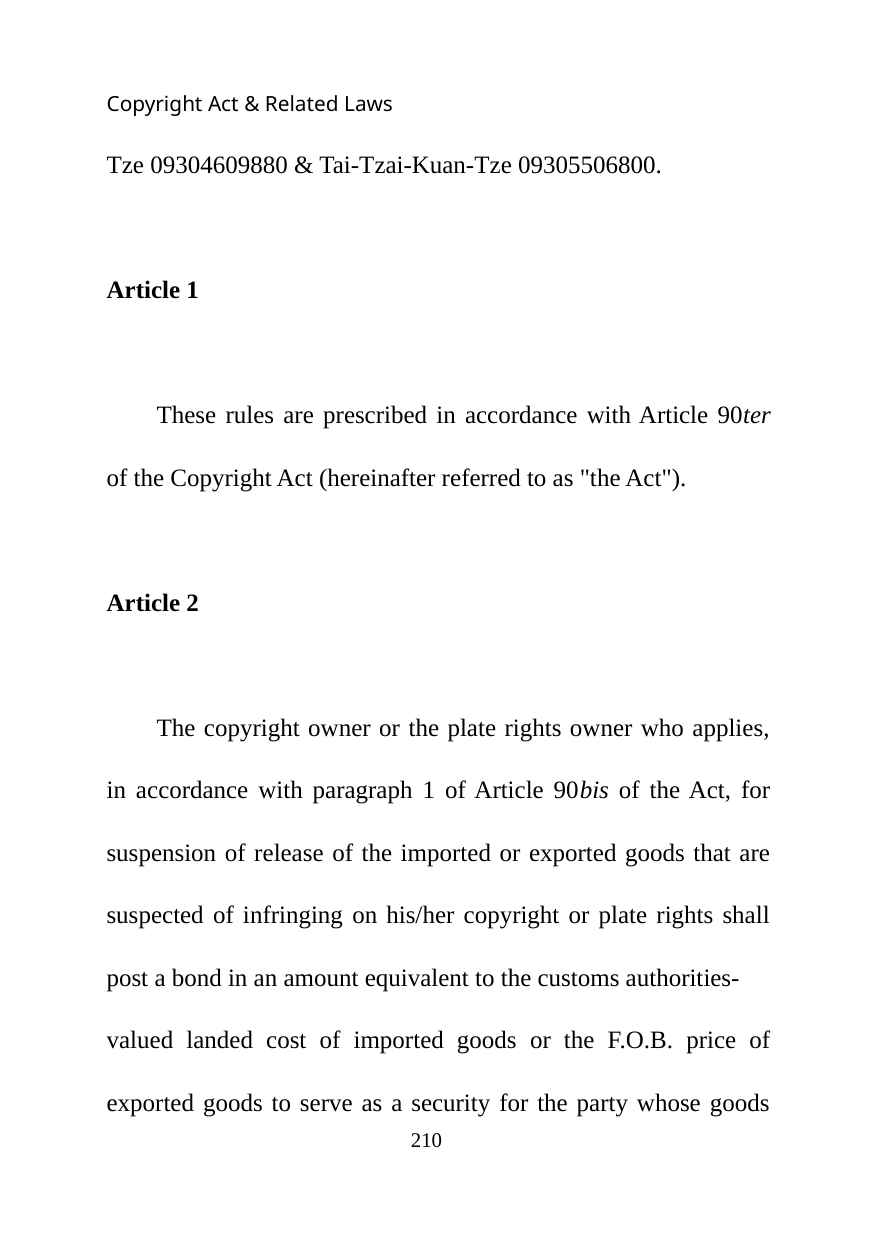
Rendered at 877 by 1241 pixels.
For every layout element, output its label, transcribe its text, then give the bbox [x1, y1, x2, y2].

text Article 1 [106, 248, 771, 310]
text Tze 09304609880 & Tai-Tzai-Kuan-Tze 09305506800. [106, 123, 771, 185]
text Article 2 [106, 560, 771, 623]
text valued landed cost of imported goods or the F.O.B. price of exported goods to serve as a security for the party whose goods [106, 998, 771, 1123]
text The copyright owner or the plate rights owner who applies, in accordance with paragraph 1 of Article 90bis of the Act, for suspension of release of the imported or exported goods that are suspected of infringing on his/her copyright or plate rights shall post a bond in an amount equivalent to the customs authorities- [106, 685, 771, 998]
text These rules are prescribed in accordance with Article 90ter of the Copyright Act (hereinafter referred to as "the Act"). [106, 373, 771, 498]
